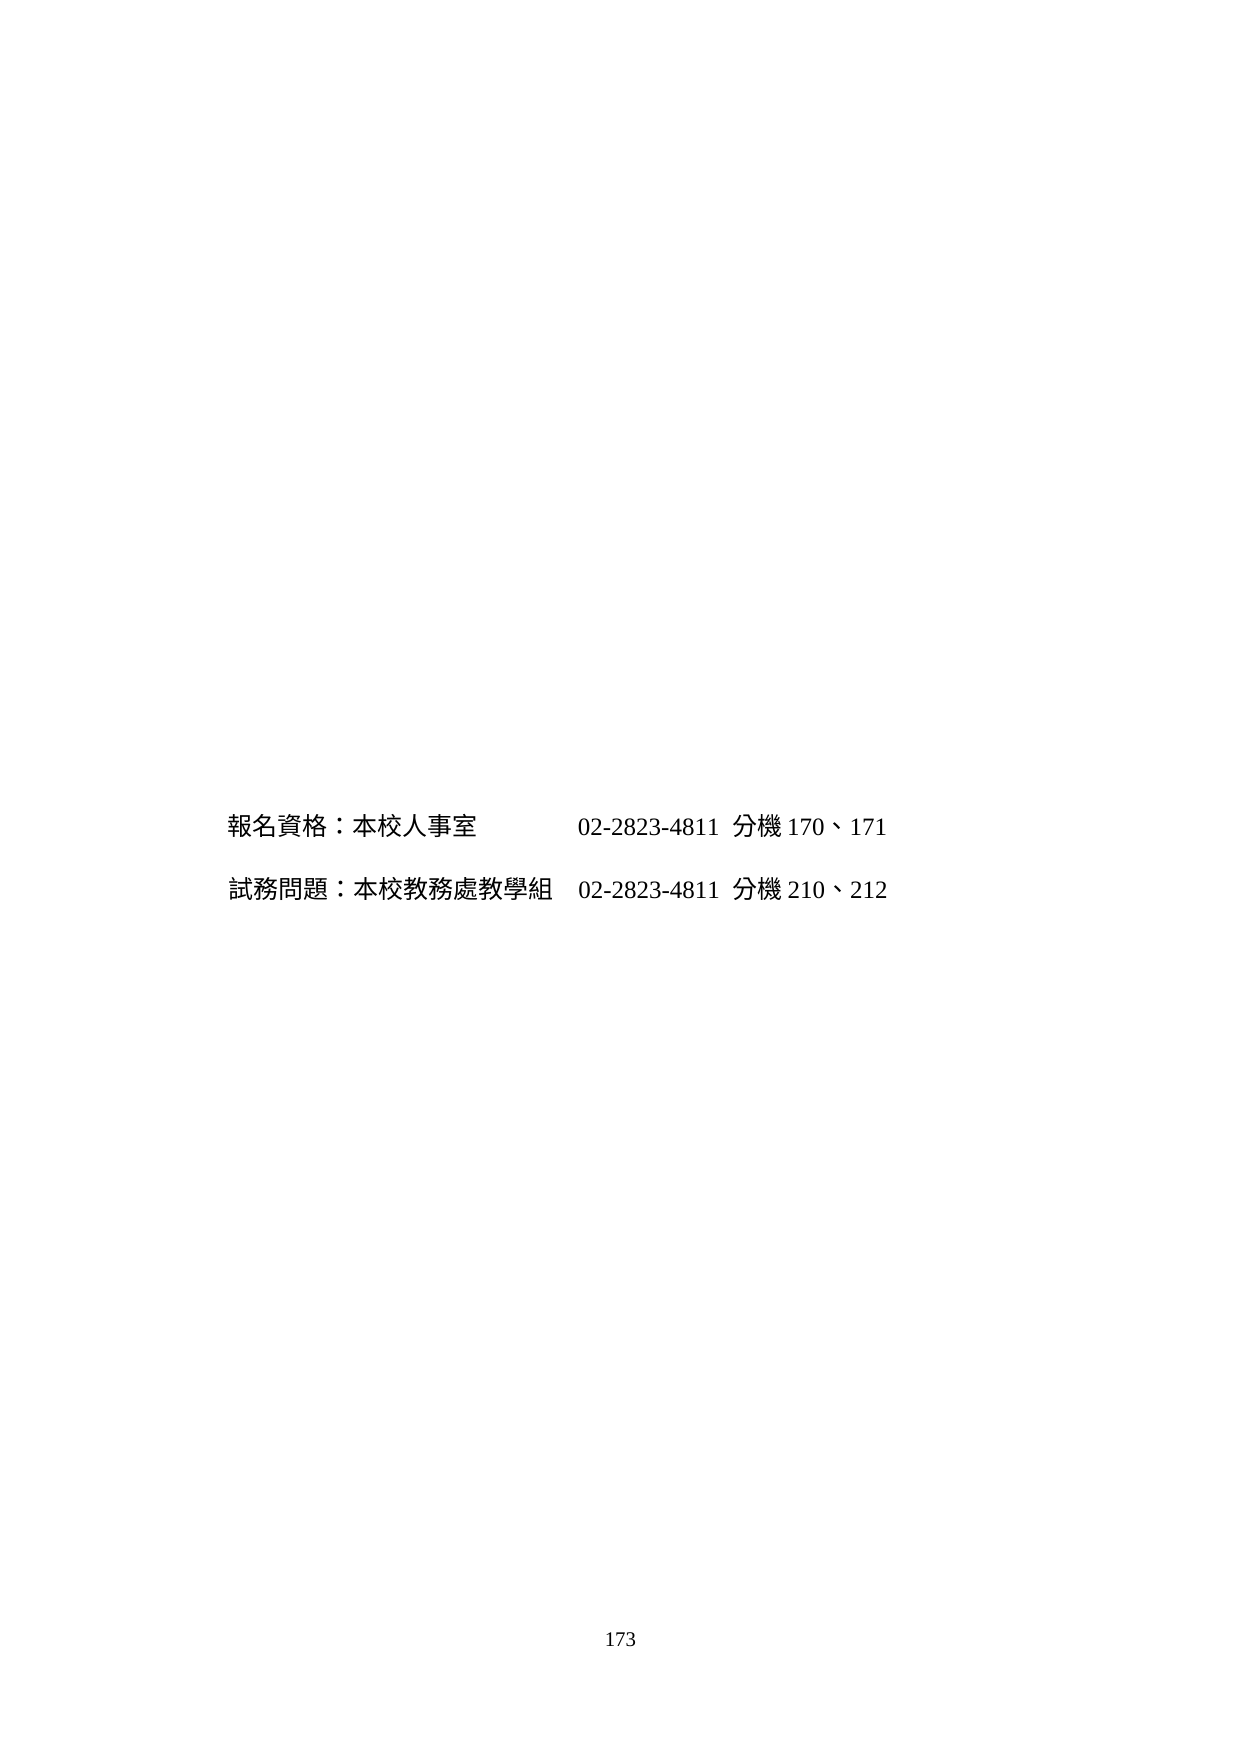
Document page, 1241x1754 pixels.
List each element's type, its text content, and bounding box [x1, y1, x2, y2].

text 報名資格：本校人事室 02-2823-4811 分機170、171 [228, 783, 1122, 846]
text 試務問題：本校教務處教學組 02-2823-4811 分機210、212 [228, 846, 1122, 908]
